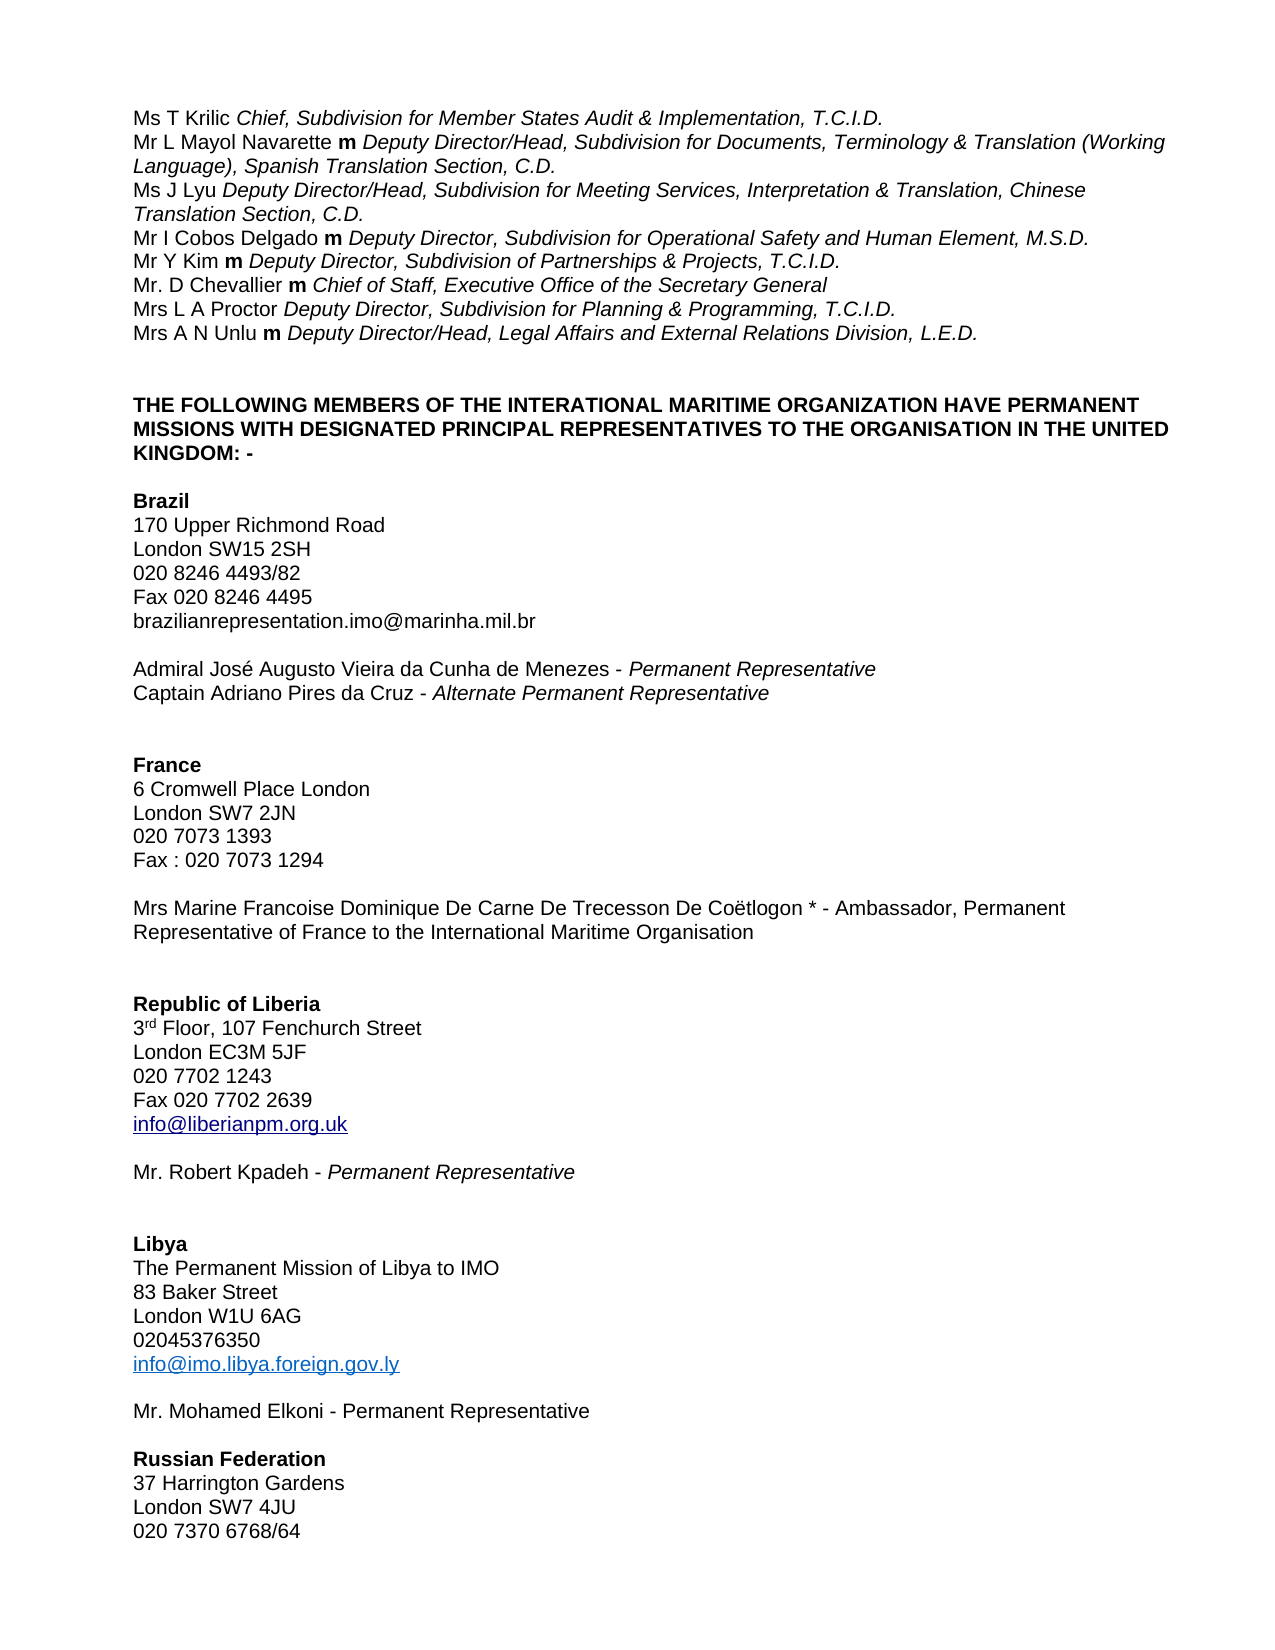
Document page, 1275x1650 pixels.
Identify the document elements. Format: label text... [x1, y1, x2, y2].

text brazilianrepresentation.imo@marinha.mil.br [133, 609, 1181, 633]
text Admiral José Augusto Vieira da Cunha de Menezes - Permanent Representative [133, 657, 1181, 681]
text Russian Federation [133, 1447, 1181, 1471]
text 020 7702 1243 [133, 1064, 1181, 1088]
text Mrs L A Proctor Deputy Director, Subdivision for Planning & Programming, T.C.I.D. [133, 297, 1181, 321]
text 37 Harrington Gardens [133, 1471, 1181, 1495]
text Fax 020 8246 4495 [133, 585, 1181, 609]
text info@imo.libya.foreign.gov.ly [133, 1351, 1181, 1375]
text 170 Upper Richmond Road [133, 513, 1181, 537]
text London EC3M 5JF [133, 1040, 1181, 1064]
text 83 Baker Street [133, 1279, 1181, 1303]
text Mr I Cobos Delgado m Deputy Director, Subdivision for Operational Safety and Human Element, M.S.D. [133, 225, 1181, 249]
text Fax 020 7702 2639 [133, 1088, 1181, 1112]
text London SW15 2SH [133, 537, 1181, 561]
text THE FOLLOWING MEMBERS OF THE INTERATIONAL MARITIME ORGANIZATION HAVE PERMANENT MISSIONS WITH DESIGNATED PRINCIPAL REPRESENTATIVES TO THE ORGANISATION IN THE UNITED KINGDOM: - [133, 393, 1181, 465]
text Mrs Marine Francoise Dominique De Carne De Trecesson De Coëtlogon * - Ambassador, Permanent Representative of France to the International Maritime Organisation [133, 896, 1181, 944]
text Mr L Mayol Navarette m Deputy Director/Head, Subdivision for Documents, Terminology & Translation (Working Language), Spanish Translation Section, C.D. [133, 129, 1181, 177]
text Libya [133, 1232, 1181, 1256]
text Captain Adriano Pires da Cruz - Alternate Permanent Representative [133, 681, 1181, 704]
text France [133, 752, 1181, 776]
subtitle Republic of Liberia [133, 992, 1181, 1016]
text Mr Y Kim m Deputy Director, Subdivision of Partnerships & Projects, T.C.I.D. [133, 249, 1181, 273]
text Mr. Robert Kpadeh - Permanent Representative [133, 1160, 1181, 1184]
text Fax : 020 7073 1294 [133, 848, 1181, 872]
text Ms T Krilic Chief, Subdivision for Member States Audit & Implementation, T.C.I.D. [133, 106, 1181, 129]
text 3rd Floor, 107 Fenchurch Street [133, 1016, 1181, 1040]
text 020 7370 6768/64 [133, 1519, 1181, 1543]
text 02045376350 [133, 1327, 1181, 1351]
text London SW7 2JN [133, 800, 1181, 824]
text London W1U 6AG [133, 1303, 1181, 1327]
text The Permanent Mission of Libya to IMO [133, 1256, 1181, 1279]
text Mr. Mohamed Elkoni - Permanent Representative [133, 1399, 1181, 1423]
text Brazil [133, 489, 1181, 513]
text 020 7073 1393 [133, 824, 1181, 848]
text Ms J Lyu Deputy Director/Head, Subdivision for Meeting Services, Interpretation & Translation, Chinese Translation Section, C.D. [133, 177, 1181, 225]
text Mr. D Chevallier m Chief of Staff, Executive Office of the Secretary General [133, 273, 1181, 297]
text info@liberianpm.org.uk [133, 1112, 1181, 1136]
text 6 Cromwell Place London [133, 776, 1181, 800]
text London SW7 4JU [133, 1495, 1181, 1519]
text Mrs A N Unlu m Deputy Director/Head, Legal Affairs and External Relations Division, L.E.D. [133, 321, 1181, 345]
text 020 8246 4493/82 [133, 561, 1181, 585]
